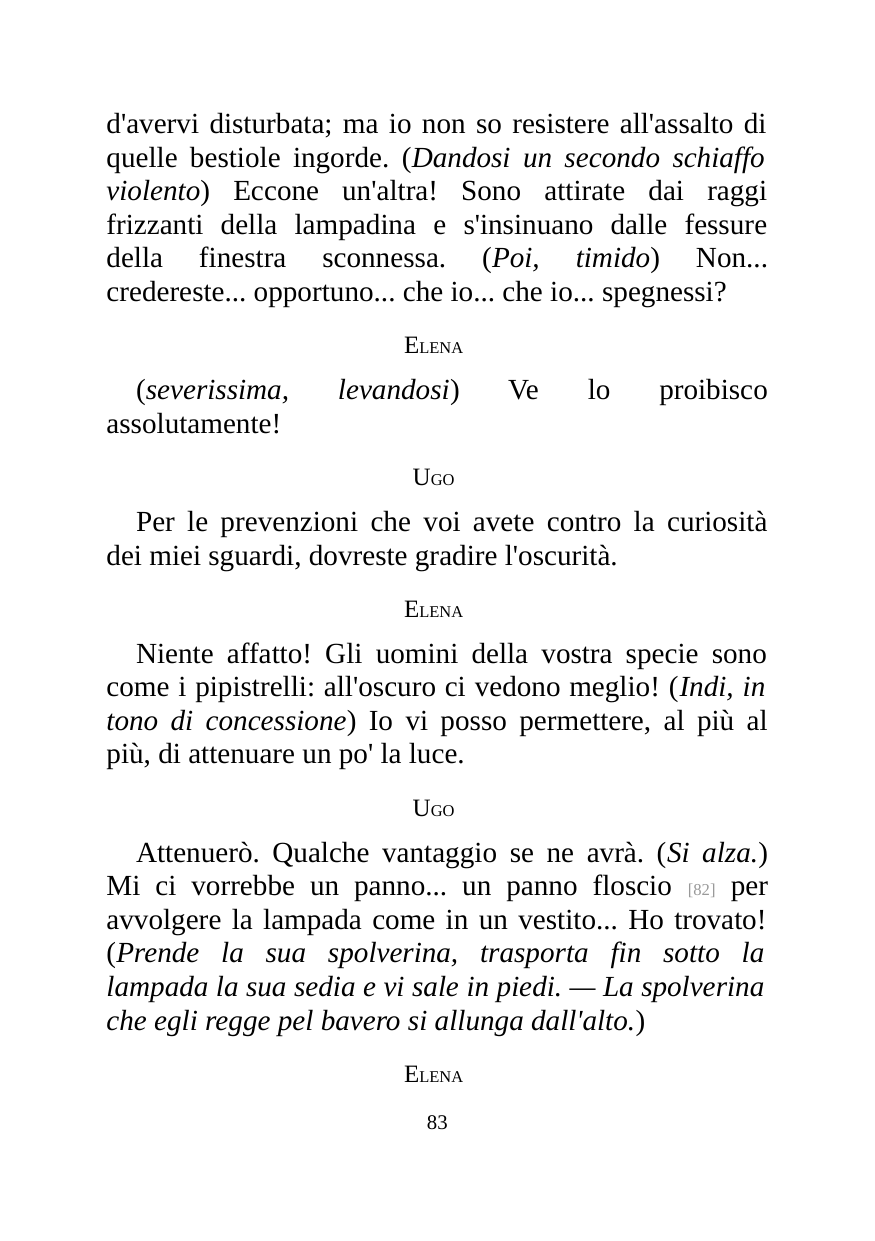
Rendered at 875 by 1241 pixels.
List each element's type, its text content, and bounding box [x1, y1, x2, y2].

text Niente affatto! Gli uomini della vostra specie sono come i pipistrelli: all'oscuro ci vedono meglio! (Indi, in tono di concessione) Io vi posso permettere, al più al più, di attenuare un po' la luce. [106, 636, 768, 770]
text Attenuerò. Qualche vantaggio se ne avrà. (Si alza.) Mi ci vorrebbe un panno... un panno floscio [82] per avvolgere la lampada come in un vestito... Ho trovato! (Prende la sua spolverina, trasporta fin sotto la lampada la sua sedia e vi sale in piedi. — La spolverina che egli regge pel bavero si allunga dall'alto.) [106, 835, 768, 1036]
text Ugo [106, 458, 768, 492]
text Per le prevenzioni che voi avete contro la curiosità dei miei sguardi, dovreste gradire l'oscurità. [106, 504, 768, 571]
text d'avervi disturbata; ma io non so resistere all'assalto di quelle bestiole ingorde. (Dandosi un secondo schiaffo violento) Eccone un'altra! Sono attirate dai raggi frizzanti della lampadina e s'insinuano dalle fessure della finestra sconnessa. (Poi, timido) Non... credereste... opportuno... che io... che io... spegnessi? [106, 106, 768, 307]
text Elena [106, 590, 768, 623]
text Elena [106, 326, 768, 360]
text Elena [106, 1055, 768, 1088]
text Ugo [106, 789, 768, 822]
text (severissima, levandosi) Ve lo proibisco assolutamente! [106, 372, 768, 439]
